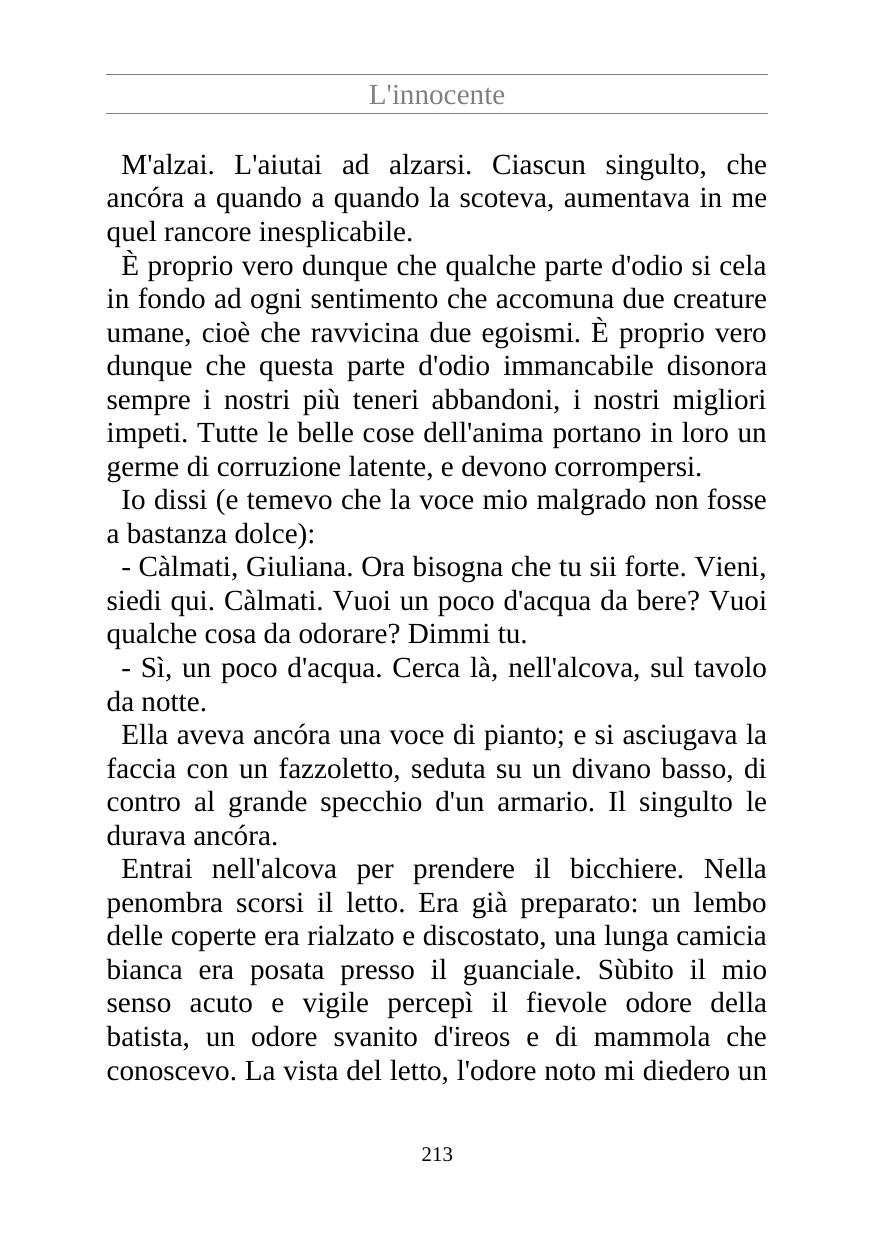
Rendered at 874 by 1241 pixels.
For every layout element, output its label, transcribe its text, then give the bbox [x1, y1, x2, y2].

text Io dissi (e temevo che la voce mio malgrado non fosse a bastanza dolce): [106, 482, 768, 549]
text - Sì, un poco d'acqua. Cerca là, nell'alcova, sul tavolo da notte. [106, 650, 768, 717]
text M'alzai. L'aiutai ad alzarsi. Ciascun singulto, che ancóra a quando a quando la scoteva, aumentava in me quel rancore inesplicabile. [106, 147, 768, 248]
text Ella aveva ancóra una voce di pianto; e si asciugava la faccia con un fazzoletto, seduta su un divano basso, di contro al grande specchio d'un armario. Il singulto le durava ancóra. [106, 717, 768, 851]
text È proprio vero dunque che qualche parte d'odio si cela in fondo ad ogni sentimento che accomuna due creature umane, cioè che ravvicina due egoismi. È proprio vero dunque che questa parte d'odio immancabile disonora sempre i nostri più teneri abbandoni, i nostri migliori impeti. Tutte le belle cose dell'anima portano in loro un germe di corruzione latente, e devono corrompersi. [106, 248, 768, 482]
text Entrai nell'alcova per prendere il bicchiere. Nella penombra scorsi il letto. Era già preparato: un lembo delle coperte era rialzato e discostato, una lunga camicia bianca era posata presso il guanciale. Sùbito il mio senso acuto e vigile percepì il fievole odore della batista, un odore svanito d'ireos e di mammola che conoscevo. La vista del letto, l'odore noto mi diedero un [106, 851, 768, 1086]
text - Càlmati, Giuliana. Ora bisogna che tu sii forte. Vieni, siedi qui. Càlmati. Vuoi un poco d'acqua da bere? Vuoi qualche cosa da odorare? Dimmi tu. [106, 549, 768, 650]
